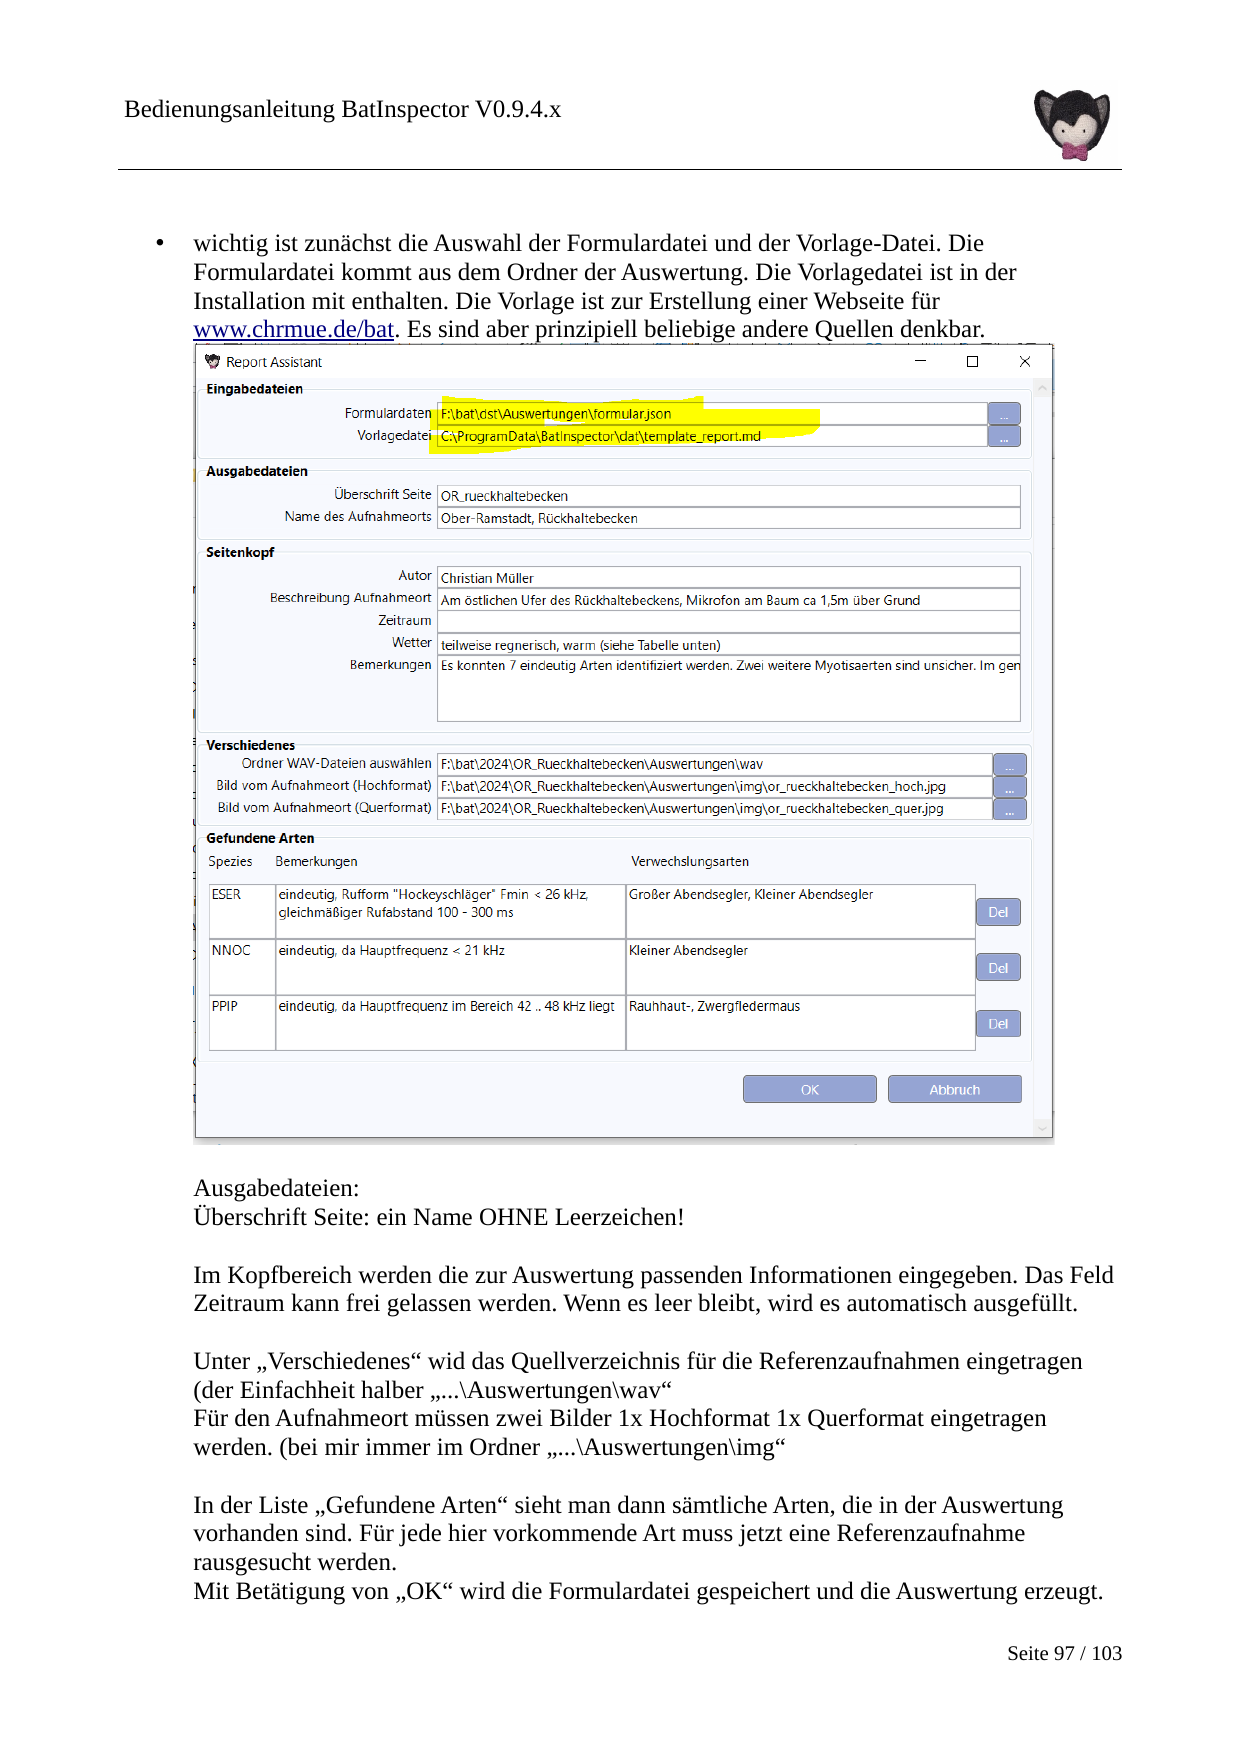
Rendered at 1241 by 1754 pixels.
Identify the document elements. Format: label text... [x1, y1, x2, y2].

picture [1030, 80, 1119, 169]
picture [193, 343, 1055, 1145]
list wichtig ist zunächst die Auswahl der Formulardatei und der Vorlage-Datei. Die Formulardatei kommt aus dem Ordner der Auswertung. Die Vorlagedatei ist in der Installation mit enthalten. Die Vorlage ist zur Erstellung einer Webseite für www.chrmue.de/bat. Es sind aber prinzipiell beliebige andere Quellen denkbar. Ausgabedateien: Überschrift Seite: ein Name OHNE Leerzeichen! Im Kopfbereich werden die zur Auswertung passenden Informationen eingegeben. Das Feld Zeitraum kann frei gelassen werden. Wenn es leer bleibt, wird es automatisch ausgefüllt. Unter „Verschiedenes“ wid das Quellverzeichnis für die Referenzaufnahmen eingetragen (der Einfachheit halber „...\Auswertungen\wav“ Für den Aufnahmeort müssen zwei Bilder 1x Hochformat 1x Querformat eingetragen werden. (bei mir immer im Ordner „...\Auswertungen\img“ In der Liste „Gefundene Arten“ sieht man dann sämtliche Arten, die in der Auswertung vorhanden sind. Für jede hier vorkommende Art muss jetzt eine Referenzaufnahme rausgesucht werden. Mit Betätigung von „OK“ wird die Formulardatei gespeichert und die Auswertung erzeugt. [156, 228, 1122, 1605]
